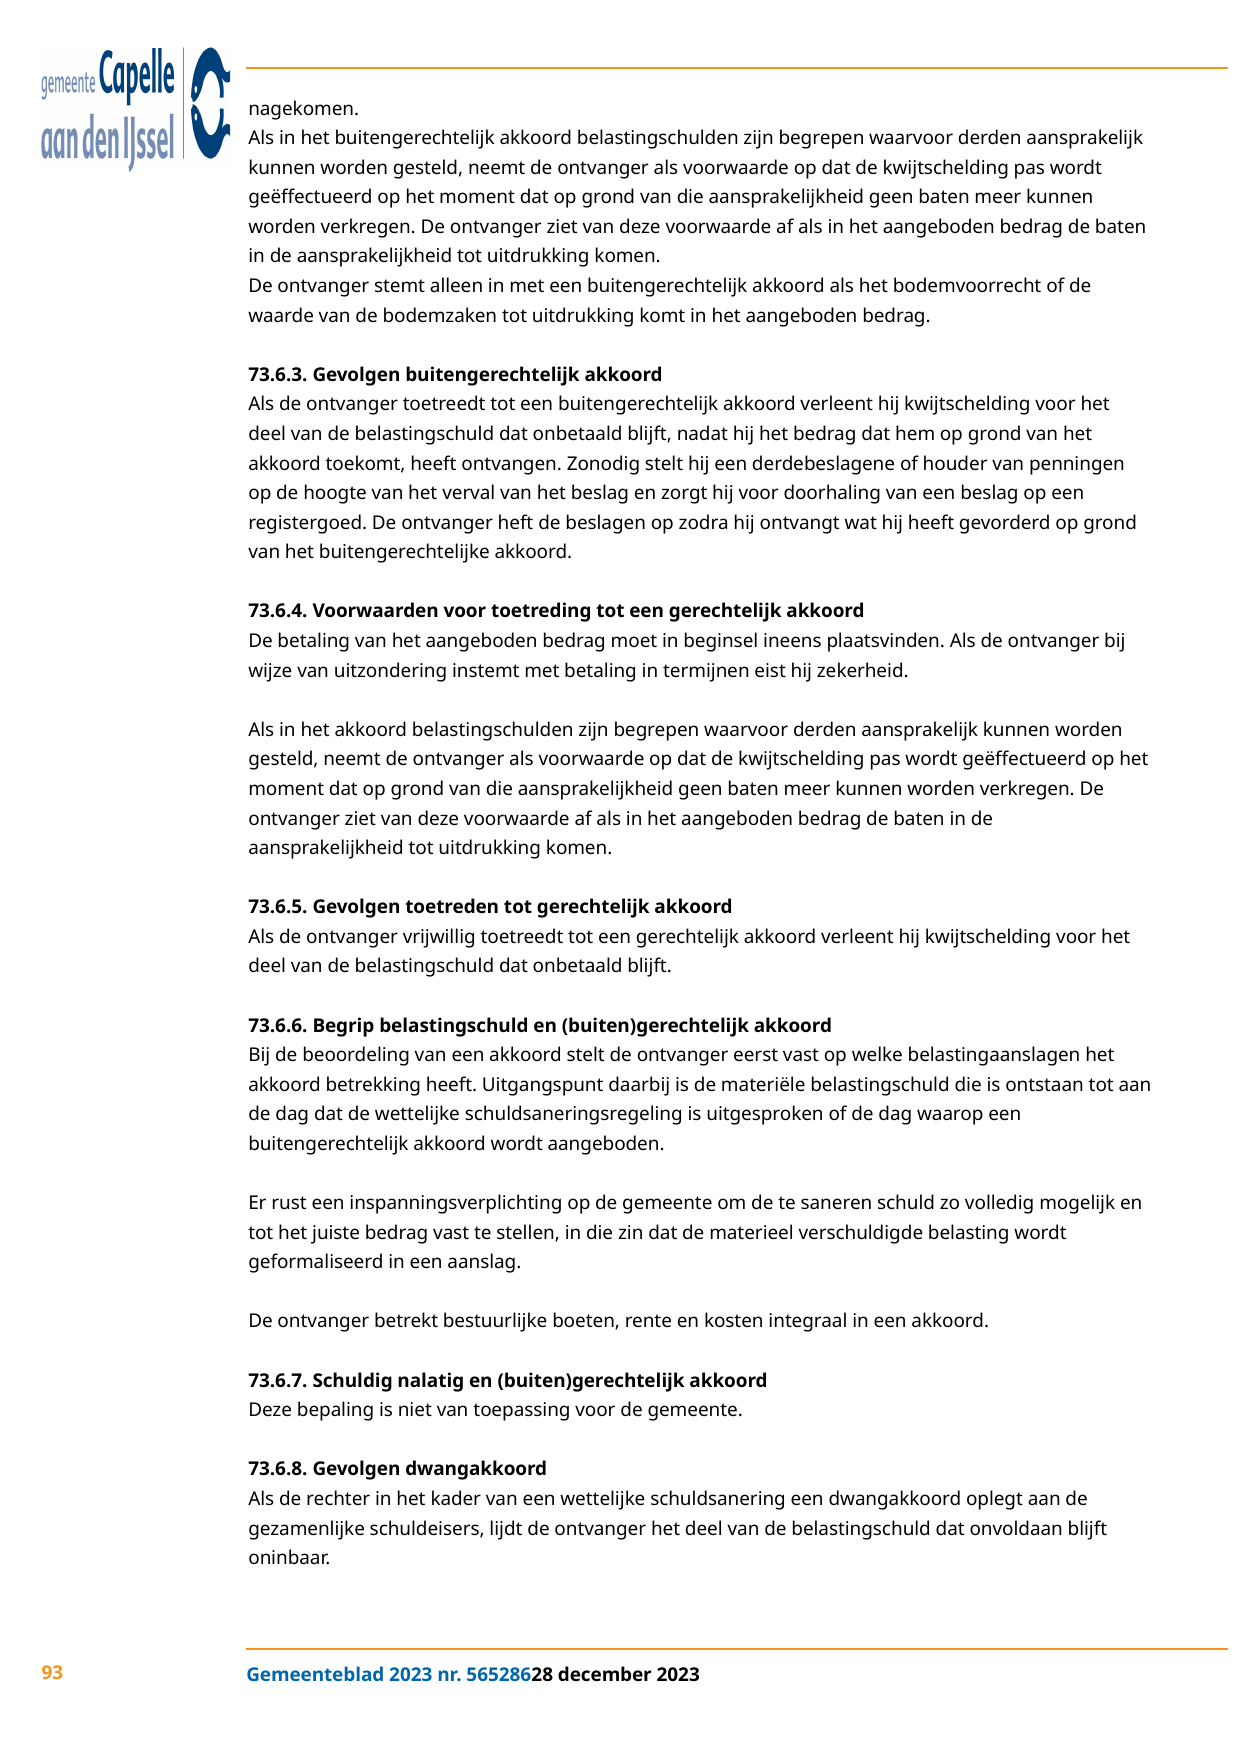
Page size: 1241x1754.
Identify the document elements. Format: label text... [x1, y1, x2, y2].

text 73.6.5. Gevolgen toetreden tot gerechtelijk akkoord [248, 893, 1152, 919]
text De ontvanger stemt alleen in met een buitengerechtelijk akkoord als het bodemvoorrecht of de waarde van de bodemzaken tot uitdrukking komt in het aangeboden bedrag. [248, 272, 1152, 328]
text Deze bepaling is niet van toepassing voor de gemeente. [248, 1396, 1152, 1422]
text 73.6.4. Voorwaarden voor toetreding tot een gerechtelijk akkoord [248, 598, 1152, 623]
text 73.6.7. Schuldig nalatig en (buiten)gerechtelijk akkoord [248, 1367, 1152, 1393]
text nagekomen. [248, 95, 1152, 121]
text De betaling van het aangeboden bedrag moet in beginsel ineens plaatsvinden. Als de ontvanger bij wijze van uitzondering instemt met betaling in termijnen eist hij zekerheid. [248, 627, 1152, 683]
text Als in het buitengerechtelijk akkoord belastingschulden zijn begrepen waarvoor derden aansprakelijk kunnen worden gesteld, neemt de ontvanger als voorwaarde op dat de kwijtschelding pas wordt geëffectueerd op het moment dat op grond van die aansprakelijkheid geen baten meer kunnen worden verkregen. De ontvanger ziet van deze voorwaarde af als in het aangeboden bedrag de baten in de aansprakelijkheid tot uitdrukking komen. [248, 124, 1152, 268]
text Als de ontvanger toetreedt tot een buitengerechtelijk akkoord verleent hij kwijtschelding voor het deel van de belastingschuld dat onbetaald blijft, nadat hij het bedrag dat hem op grond van het akkoord toekomt, heeft ontvangen. Zonodig stelt hij een derdebeslagene of houder van penningen op de hoogte van het verval van het beslag en zorgt hij voor doorhaling van een beslag op een registergoed. De ontvanger heft de beslagen op zodra hij ontvangt wat hij heeft gevorderd op grond van het buitengerechtelijke akkoord. [248, 391, 1152, 564]
picture [41, 47, 231, 172]
text Als de rechter in het kader van een wettelijke schuldsanering een dwangakkoord oplegt aan de gezamenlijke schuldeisers, lijdt de ontvanger het deel van de belastingschuld dat onvoldaan blijft oninbaar. [248, 1485, 1152, 1570]
text Bij de beoordeling van een akkoord stelt de ontvanger eerst vast op welke belastingaanslagen het akkoord betrekking heeft. Uitgangspunt daarbij is de materiële belastingschuld die is ontstaan tot aan de dag dat de wettelijke schuldsaneringsregeling is uitgesproken of de dag waarop een buitengerechtelijk akkoord wordt aangeboden. [248, 1041, 1152, 1156]
text 73.6.6. Begrip belastingschuld en (buiten)gerechtelijk akkoord [248, 1012, 1152, 1038]
text De ontvanger betrekt bestuurlijke boeten, rente en kosten integraal in een akkoord. [248, 1308, 1152, 1333]
text Als de ontvanger vrijwillig toetreedt tot een gerechtelijk akkoord verleent hij kwijtschelding voor het deel van de belastingschuld dat onbetaald blijft. [248, 923, 1152, 978]
text Als in het akkoord belastingschulden zijn begrepen waarvoor derden aansprakelijk kunnen worden gesteld, neemt de ontvanger als voorwaarde op dat de kwijtschelding pas wordt geëffectueerd op het moment dat op grond van die aansprakelijkheid geen baten meer kunnen worden verkregen. De ontvanger ziet van deze voorwaarde af als in het aangeboden bedrag de baten in de aansprakelijkheid tot uitdrukking komen. [248, 716, 1152, 860]
text 73.6.3. Gevolgen buitengerechtelijk akkoord [248, 361, 1152, 387]
text 73.6.8. Gevolgen dwangakkoord [248, 1456, 1152, 1481]
text Er rust een inspanningsverplichting op de gemeente om de te saneren schuld zo volledig mogelijk en tot het juiste bedrag vast te stellen, in die zin dat de materieel verschuldigde belasting wordt geformaliseerd in een aanslag. [248, 1189, 1152, 1274]
